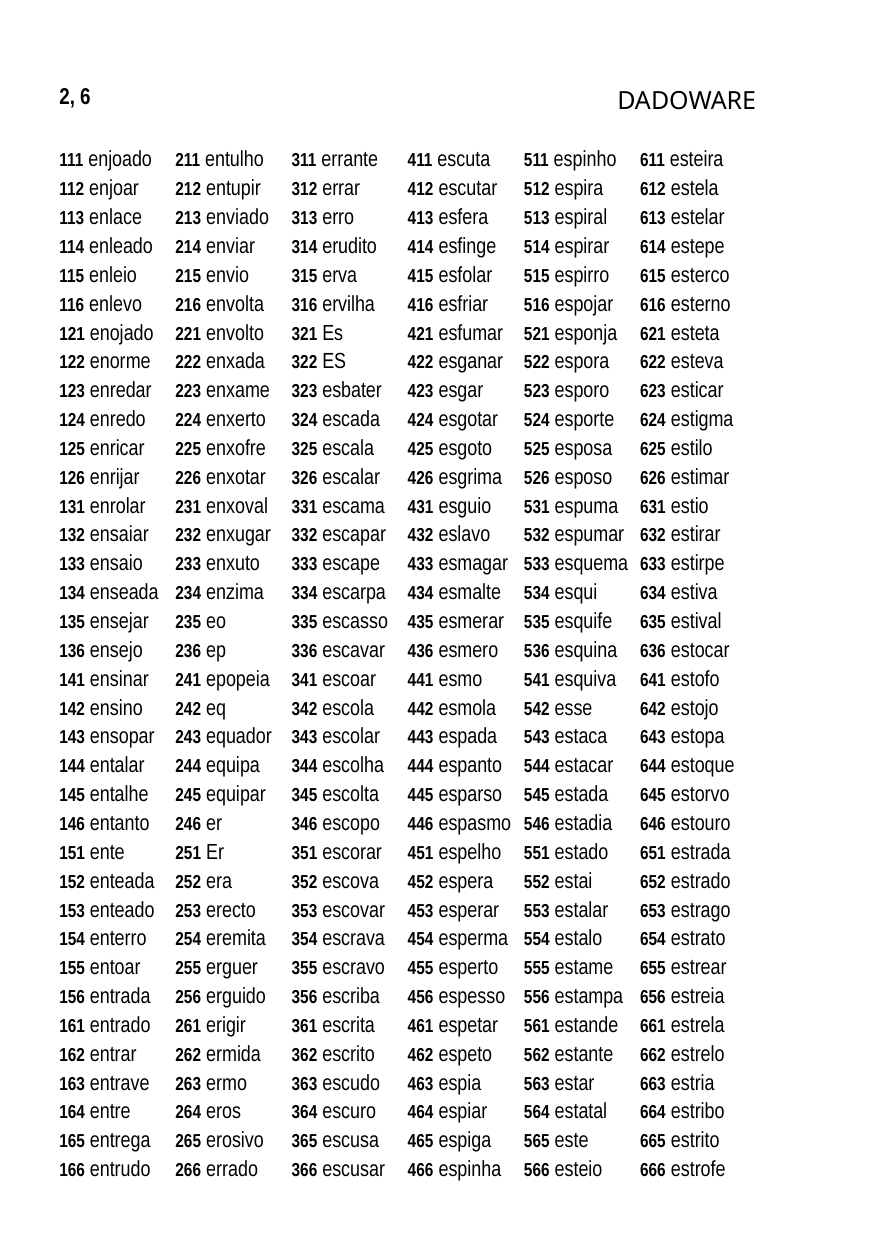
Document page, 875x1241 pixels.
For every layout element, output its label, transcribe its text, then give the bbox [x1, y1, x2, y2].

text 611 esteira [640, 146, 756, 171]
text 215 envio [175, 262, 291, 287]
text 542 esse [524, 694, 640, 719]
text 541 esquiva [524, 666, 640, 691]
text 451 espelho [407, 839, 524, 864]
text 456 espesso [407, 983, 524, 1008]
text 565 este [524, 1127, 640, 1152]
text 366 escusar [291, 1156, 407, 1181]
text 165 entrega [59, 1127, 175, 1152]
text 411 escuta [407, 146, 524, 171]
text 142 ensino [59, 694, 175, 719]
text 154 enterro [59, 925, 175, 950]
text 516 espojar [524, 291, 640, 316]
text 214 enviar [175, 233, 291, 258]
text 645 estorvo [640, 781, 756, 806]
text 163 entrave [59, 1069, 175, 1095]
text 666 estrofe [640, 1156, 756, 1181]
text 261 erigir [175, 1012, 291, 1037]
text 464 espiar [407, 1098, 524, 1123]
text 536 esquina [524, 637, 640, 662]
text 136 ensejo [59, 637, 175, 662]
text 566 esteio [524, 1156, 640, 1181]
text 244 equipa [175, 752, 291, 777]
text 416 esfriar [407, 291, 524, 316]
text 131 enrolar [59, 492, 175, 518]
text 312 errar [291, 175, 407, 200]
text 361 escrita [291, 1012, 407, 1037]
text 314 erudito [291, 233, 407, 258]
text 336 escavar [291, 637, 407, 662]
text 634 estiva [640, 579, 756, 604]
text 341 escoar [291, 666, 407, 691]
text 444 espanto [407, 752, 524, 777]
text 441 esmo [407, 666, 524, 691]
text 254 eremita [175, 925, 291, 950]
text 253 erecto [175, 896, 291, 922]
text 622 esteva [640, 348, 756, 373]
text 153 enteado [59, 896, 175, 922]
text 235 eo [175, 608, 291, 633]
text 424 esgotar [407, 406, 524, 431]
text 223 enxame [175, 377, 291, 402]
text 636 estocar [640, 637, 756, 662]
text 553 estalar [524, 896, 640, 922]
text 443 espada [407, 723, 524, 748]
text 521 esponja [524, 319, 640, 344]
text 554 estalo [524, 925, 640, 950]
text 661 estrela [640, 1012, 756, 1037]
text 612 estela [640, 175, 756, 200]
text 455 esperto [407, 954, 524, 979]
text 652 estrado [640, 868, 756, 893]
text 255 erguer [175, 954, 291, 979]
text 143 ensopar [59, 723, 175, 748]
text 116 enlevo [59, 291, 175, 316]
text 265 erosivo [175, 1127, 291, 1152]
text 354 escrava [291, 925, 407, 950]
text 514 espirar [524, 233, 640, 258]
text 646 estouro [640, 810, 756, 835]
text 543 estaca [524, 723, 640, 748]
text 513 espiral [524, 204, 640, 229]
text 166 entrudo [59, 1156, 175, 1181]
text 631 estio [640, 492, 756, 518]
text 625 estilo [640, 435, 756, 460]
text 561 estande [524, 1012, 640, 1037]
text 246 er [175, 810, 291, 835]
text 164 entre [59, 1098, 175, 1123]
text 526 esposo [524, 464, 640, 489]
text 234 enzima [175, 579, 291, 604]
text 621 esteta [640, 319, 756, 344]
text 315 erva [291, 262, 407, 287]
text 511 espinho [524, 146, 640, 171]
text 113 enlace [59, 204, 175, 229]
text 413 esfera [407, 204, 524, 229]
text 512 espira [524, 175, 640, 200]
text 532 espumar [524, 521, 640, 546]
text 635 estival [640, 608, 756, 633]
text 461 espetar [407, 1012, 524, 1037]
text 623 esticar [640, 377, 756, 402]
text 145 entalhe [59, 781, 175, 806]
text 231 enxoval [175, 492, 291, 518]
text 332 escapar [291, 521, 407, 546]
text 313 erro [291, 204, 407, 229]
text 422 esganar [407, 348, 524, 373]
text 545 estada [524, 781, 640, 806]
text 662 estrelo [640, 1041, 756, 1066]
text 433 esmagar [407, 550, 524, 575]
text 325 escala [291, 435, 407, 460]
text 266 errado [175, 1156, 291, 1181]
text 335 escasso [291, 608, 407, 633]
text 522 espora [524, 348, 640, 373]
text 263 ermo [175, 1069, 291, 1095]
text 216 envolta [175, 291, 291, 316]
text 221 envolto [175, 319, 291, 344]
text 434 esmalte [407, 579, 524, 604]
text 262 ermida [175, 1041, 291, 1066]
text 342 escola [291, 694, 407, 719]
text 256 erguido [175, 983, 291, 1008]
text 252 era [175, 868, 291, 893]
text 245 equipar [175, 781, 291, 806]
text 344 escolha [291, 752, 407, 777]
text 355 escravo [291, 954, 407, 979]
text 515 espirro [524, 262, 640, 287]
text 155 entoar [59, 954, 175, 979]
text 644 estoque [640, 752, 756, 777]
text 632 estirar [640, 521, 756, 546]
text 616 esterno [640, 291, 756, 316]
text 146 entanto [59, 810, 175, 835]
text 653 estrago [640, 896, 756, 922]
text 365 escusa [291, 1127, 407, 1152]
text 121 enojado [59, 319, 175, 344]
text 264 eros [175, 1098, 291, 1123]
text 225 enxofre [175, 435, 291, 460]
text 562 estante [524, 1041, 640, 1066]
text 452 espera [407, 868, 524, 893]
text 556 estampa [524, 983, 640, 1008]
text 665 estrito [640, 1127, 756, 1152]
text 251 Er [175, 839, 291, 864]
text 232 enxugar [175, 521, 291, 546]
text 412 escutar [407, 175, 524, 200]
text 316 ervilha [291, 291, 407, 316]
text 544 estacar [524, 752, 640, 777]
text 663 estria [640, 1069, 756, 1095]
text 212 entupir [175, 175, 291, 200]
text 552 estai [524, 868, 640, 893]
text 161 entrado [59, 1012, 175, 1037]
text 466 espinha [407, 1156, 524, 1181]
text 243 equador [175, 723, 291, 748]
text 352 escova [291, 868, 407, 893]
text 333 escape [291, 550, 407, 575]
text 112 enjoar [59, 175, 175, 200]
text 363 escudo [291, 1069, 407, 1095]
text 436 esmero [407, 637, 524, 662]
text 426 esgrima [407, 464, 524, 489]
text 353 escovar [291, 896, 407, 922]
text 351 escorar [291, 839, 407, 864]
text 643 estopa [640, 723, 756, 748]
text 654 estrato [640, 925, 756, 950]
text 624 estigma [640, 406, 756, 431]
text 135 ensejar [59, 608, 175, 633]
text 224 enxerto [175, 406, 291, 431]
text 364 escuro [291, 1098, 407, 1123]
text 435 esmerar [407, 608, 524, 633]
text 134 enseada [59, 579, 175, 604]
text 614 estepe [640, 233, 756, 258]
text 122 enorme [59, 348, 175, 373]
text 642 estojo [640, 694, 756, 719]
text 124 enredo [59, 406, 175, 431]
text 432 eslavo [407, 521, 524, 546]
text 651 estrada [640, 839, 756, 864]
text 311 errante [291, 146, 407, 171]
text 465 espiga [407, 1127, 524, 1152]
text 156 entrada [59, 983, 175, 1008]
text 454 esperma [407, 925, 524, 950]
text 453 esperar [407, 896, 524, 922]
text 445 esparso [407, 781, 524, 806]
text 555 estame [524, 954, 640, 979]
text 151 ente [59, 839, 175, 864]
text 356 escriba [291, 983, 407, 1008]
text 324 escada [291, 406, 407, 431]
text 524 esporte [524, 406, 640, 431]
text 345 escolta [291, 781, 407, 806]
text 641 estofo [640, 666, 756, 691]
text 236 ep [175, 637, 291, 662]
text 523 esporo [524, 377, 640, 402]
text 525 esposa [524, 435, 640, 460]
text 613 estelar [640, 204, 756, 229]
text 133 ensaio [59, 550, 175, 575]
text 362 escrito [291, 1041, 407, 1066]
text 321 Es [291, 319, 407, 344]
text 222 enxada [175, 348, 291, 373]
text 563 estar [524, 1069, 640, 1095]
text 414 esfinge [407, 233, 524, 258]
text 2, 6 [59, 83, 177, 109]
text 331 escama [291, 492, 407, 518]
text 425 esgoto [407, 435, 524, 460]
text 233 enxuto [175, 550, 291, 575]
text 242 eq [175, 694, 291, 719]
text 162 entrar [59, 1041, 175, 1066]
text 626 estimar [640, 464, 756, 489]
text 442 esmola [407, 694, 524, 719]
text 546 estadia [524, 810, 640, 835]
text 346 escopo [291, 810, 407, 835]
text 326 escalar [291, 464, 407, 489]
text 126 enrijar [59, 464, 175, 489]
text 664 estribo [640, 1098, 756, 1123]
text 551 estado [524, 839, 640, 864]
text 535 esquife [524, 608, 640, 633]
text 446 espasmo [407, 810, 524, 835]
text 431 esguio [407, 492, 524, 518]
text 531 espuma [524, 492, 640, 518]
text 343 escolar [291, 723, 407, 748]
text 141 ensinar [59, 666, 175, 691]
text 132 ensaiar [59, 521, 175, 546]
text 213 enviado [175, 204, 291, 229]
text 415 esfolar [407, 262, 524, 287]
text 462 espeto [407, 1041, 524, 1066]
text 241 epopeia [175, 666, 291, 691]
text 423 esgar [407, 377, 524, 402]
text 534 esqui [524, 579, 640, 604]
text 211 entulho [175, 146, 291, 171]
text 125 enricar [59, 435, 175, 460]
text 114 enleado [59, 233, 175, 258]
text 533 esquema [524, 550, 640, 575]
text 323 esbater [291, 377, 407, 402]
text 463 espia [407, 1069, 524, 1095]
text 656 estreia [640, 983, 756, 1008]
text 334 escarpa [291, 579, 407, 604]
text 655 estrear [640, 954, 756, 979]
text 144 entalar [59, 752, 175, 777]
text 123 enredar [59, 377, 175, 402]
text 564 estatal [524, 1098, 640, 1123]
text 111 enjoado [59, 146, 175, 171]
text 633 estirpe [640, 550, 756, 575]
text 152 enteada [59, 868, 175, 893]
text 615 esterco [640, 262, 756, 287]
text 115 enleio [59, 262, 175, 287]
text 421 esfumar [407, 319, 524, 344]
text 322 ES [291, 348, 407, 373]
text 226 enxotar [175, 464, 291, 489]
